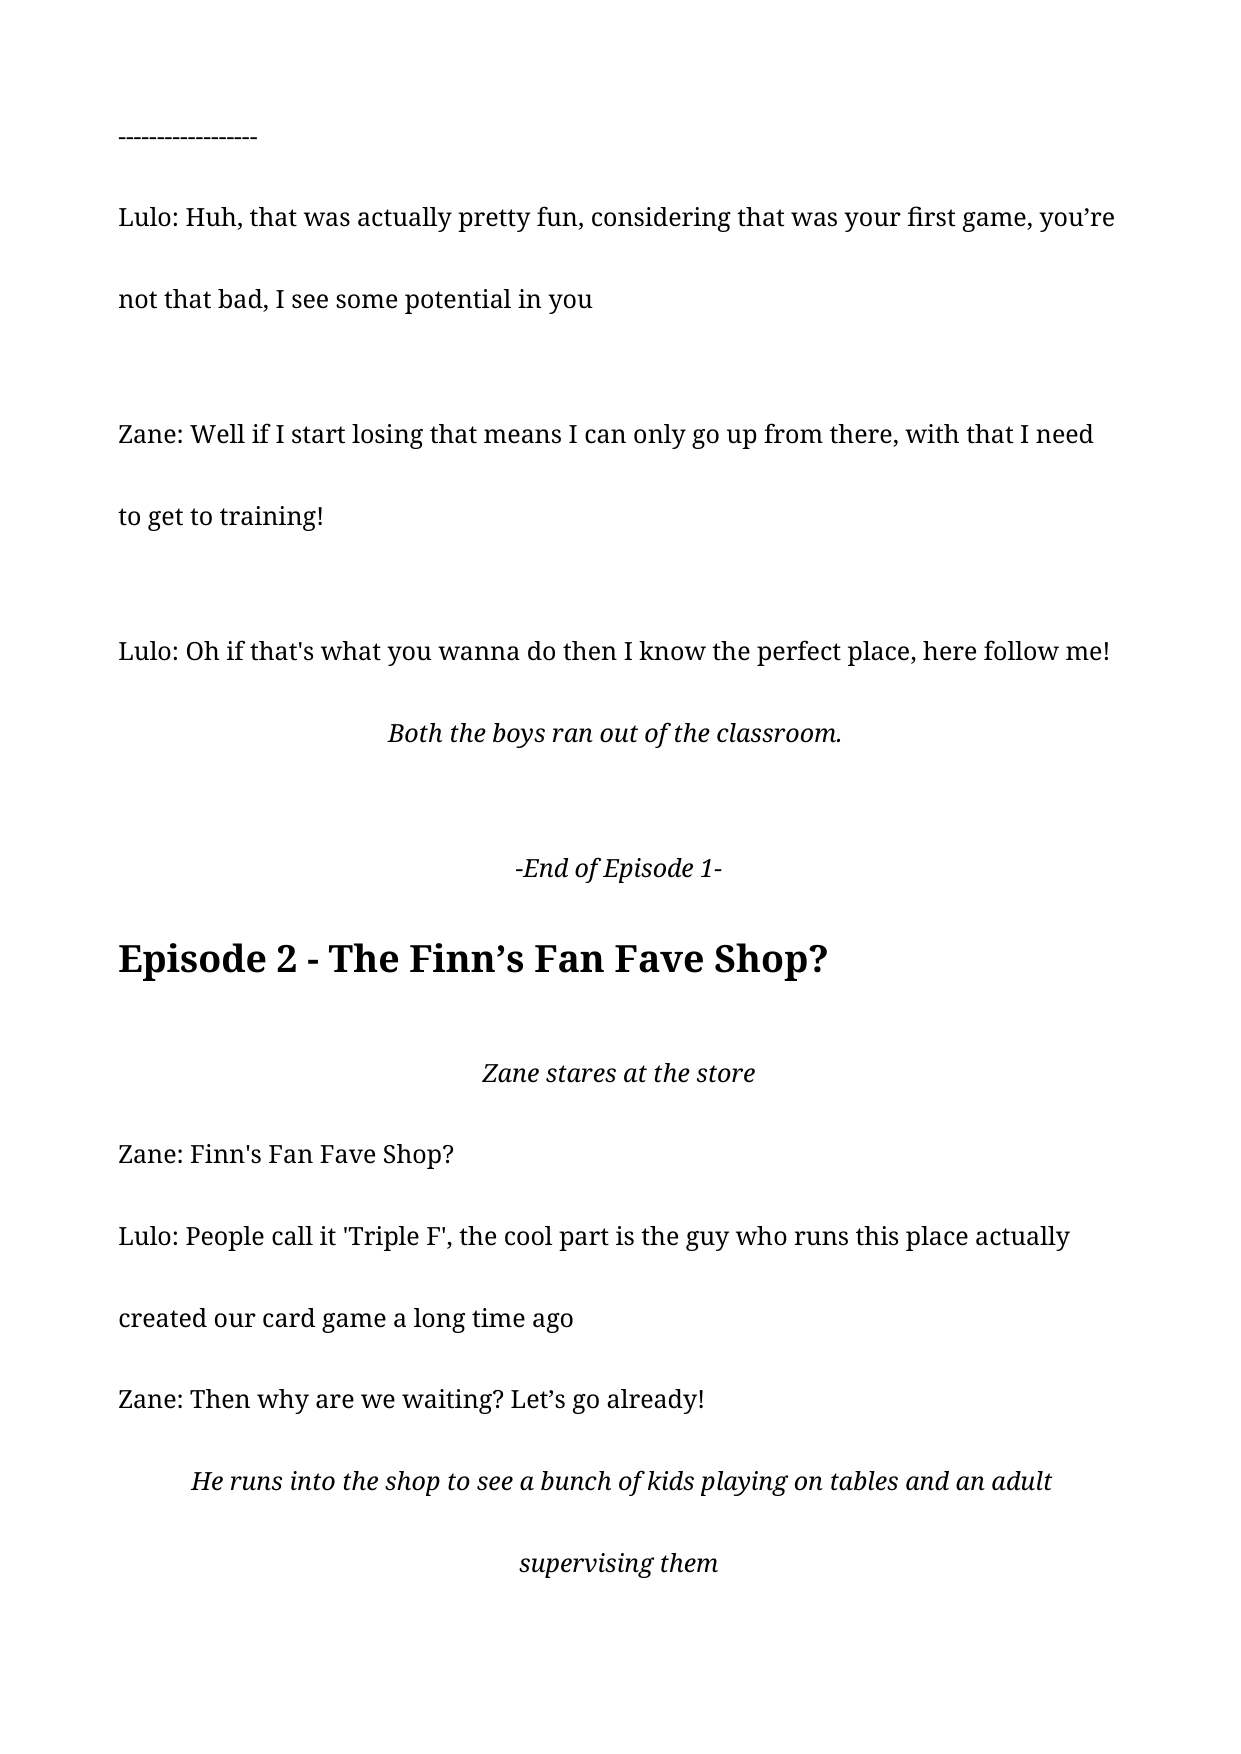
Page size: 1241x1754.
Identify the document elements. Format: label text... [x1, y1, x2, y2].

text Both the boys ran out of the classroom. [118, 716, 1122, 750]
text Lulo: Huh, that was actually pretty fun, considering that was your first game, you’re not that bad, I see some potential in you [118, 200, 1122, 316]
text Zane: Well if I start losing that means I can only go up from there, with that I need to get to training! [118, 417, 1122, 533]
text Zane stares at the store [118, 1055, 1122, 1089]
text ------------------ [118, 118, 1122, 152]
text Zane: Finn's Fan Fave Shop? [118, 1137, 1122, 1171]
text He runs into the shop to see a bunch of kids playing on tables and an adult supervising them [118, 1463, 1122, 1579]
text -End of Episode 1- [118, 851, 1122, 885]
text Zane: Then why are we waiting? Let’s go already! [118, 1382, 1122, 1416]
text Lulo: People call it 'Triple F', the cool part is the guy who runs this place actually created our card game a long time ago [118, 1218, 1122, 1334]
subtitle Episode 2 - The Finn’s Fan Fave Shop? [118, 933, 1122, 984]
text Lulo: Oh if that's what you wanna do then I know the perfect place, here follow me! [118, 634, 1122, 668]
